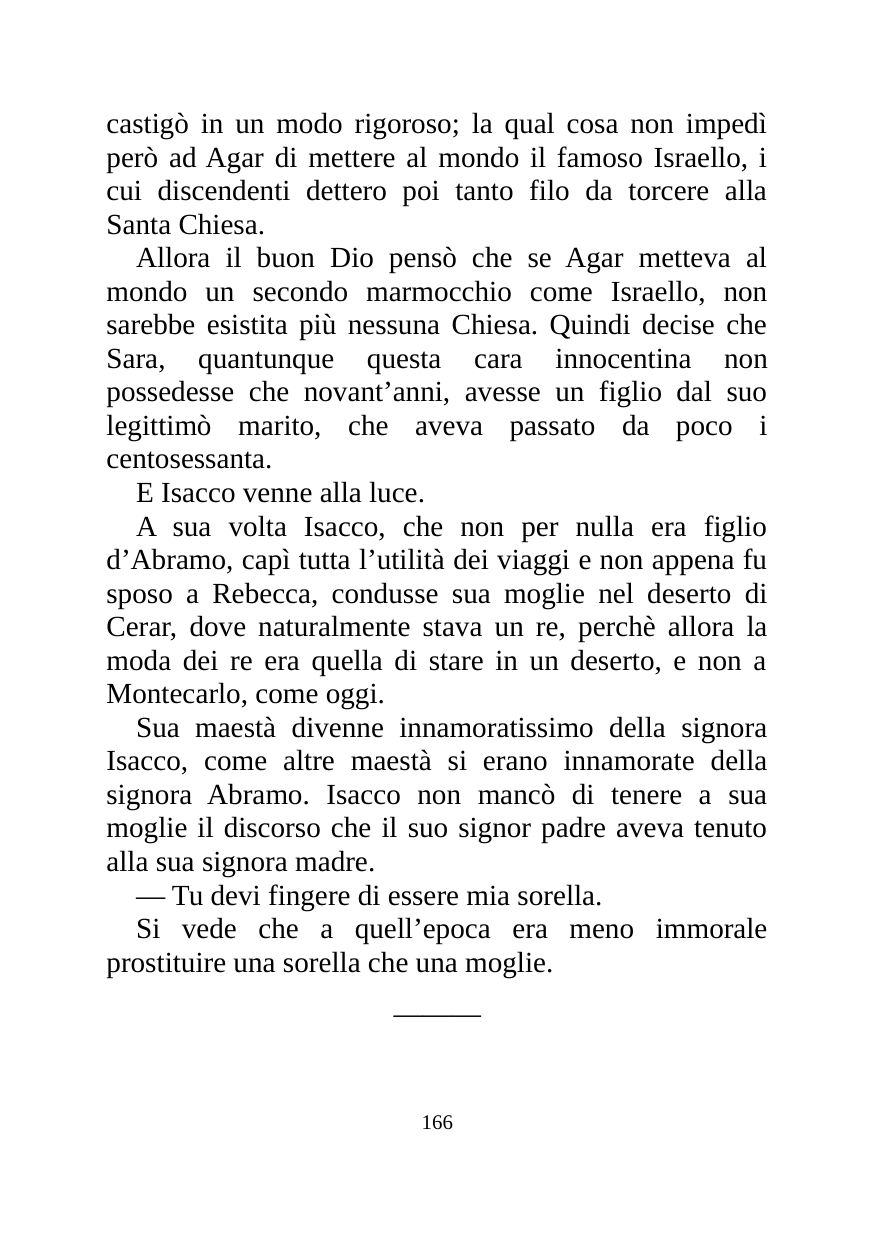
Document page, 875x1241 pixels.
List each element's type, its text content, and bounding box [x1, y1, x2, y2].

text Si vede che a quell’epoca era meno immorale prostituire una sorella che una moglie. [106, 911, 768, 978]
text Sua maestà divenne innamoratissimo della signora Isacco, come altre maestà si erano innamorate della signora Abramo. Isacco non mancò di tenere a sua moglie il discorso che il suo signor padre aveva tenuto alla sua signora madre. [106, 710, 768, 878]
text castigò in un modo rigoroso; la qual cosa non impedì però ad Agar di mettere al mondo il famoso Israello, i cui discendenti dettero poi tanto filo da torcere alla Santa Chiesa. [106, 106, 768, 240]
text Allora il buon Dio pensò che se Agar metteva al mondo un secondo marmocchio come Israello, non sarebbe esistita più nessuna Chiesa. Quindi decise che Sara, quantunque questa cara innocentina non possedesse che novant’anni, avesse un figlio dal suo legittimò marito, che aveva passato da poco i centosessanta. [106, 240, 768, 475]
text E Isacco venne alla luce. [106, 475, 768, 509]
text A sua volta Isacco, che non per nulla era figlio d’Abramo, capì tutta l’utilità dei viaggi e non appena fu sposo a Rebecca, condusse sua moglie nel deserto di Cerar, dove naturalmente stava un re, perchè allora la moda dei re era quella di stare in un deserto, e non a Montecarlo, come oggi. [106, 509, 768, 710]
text — Tu devi fingere di essere mia sorella. [106, 878, 768, 911]
text ——— [106, 996, 768, 1029]
